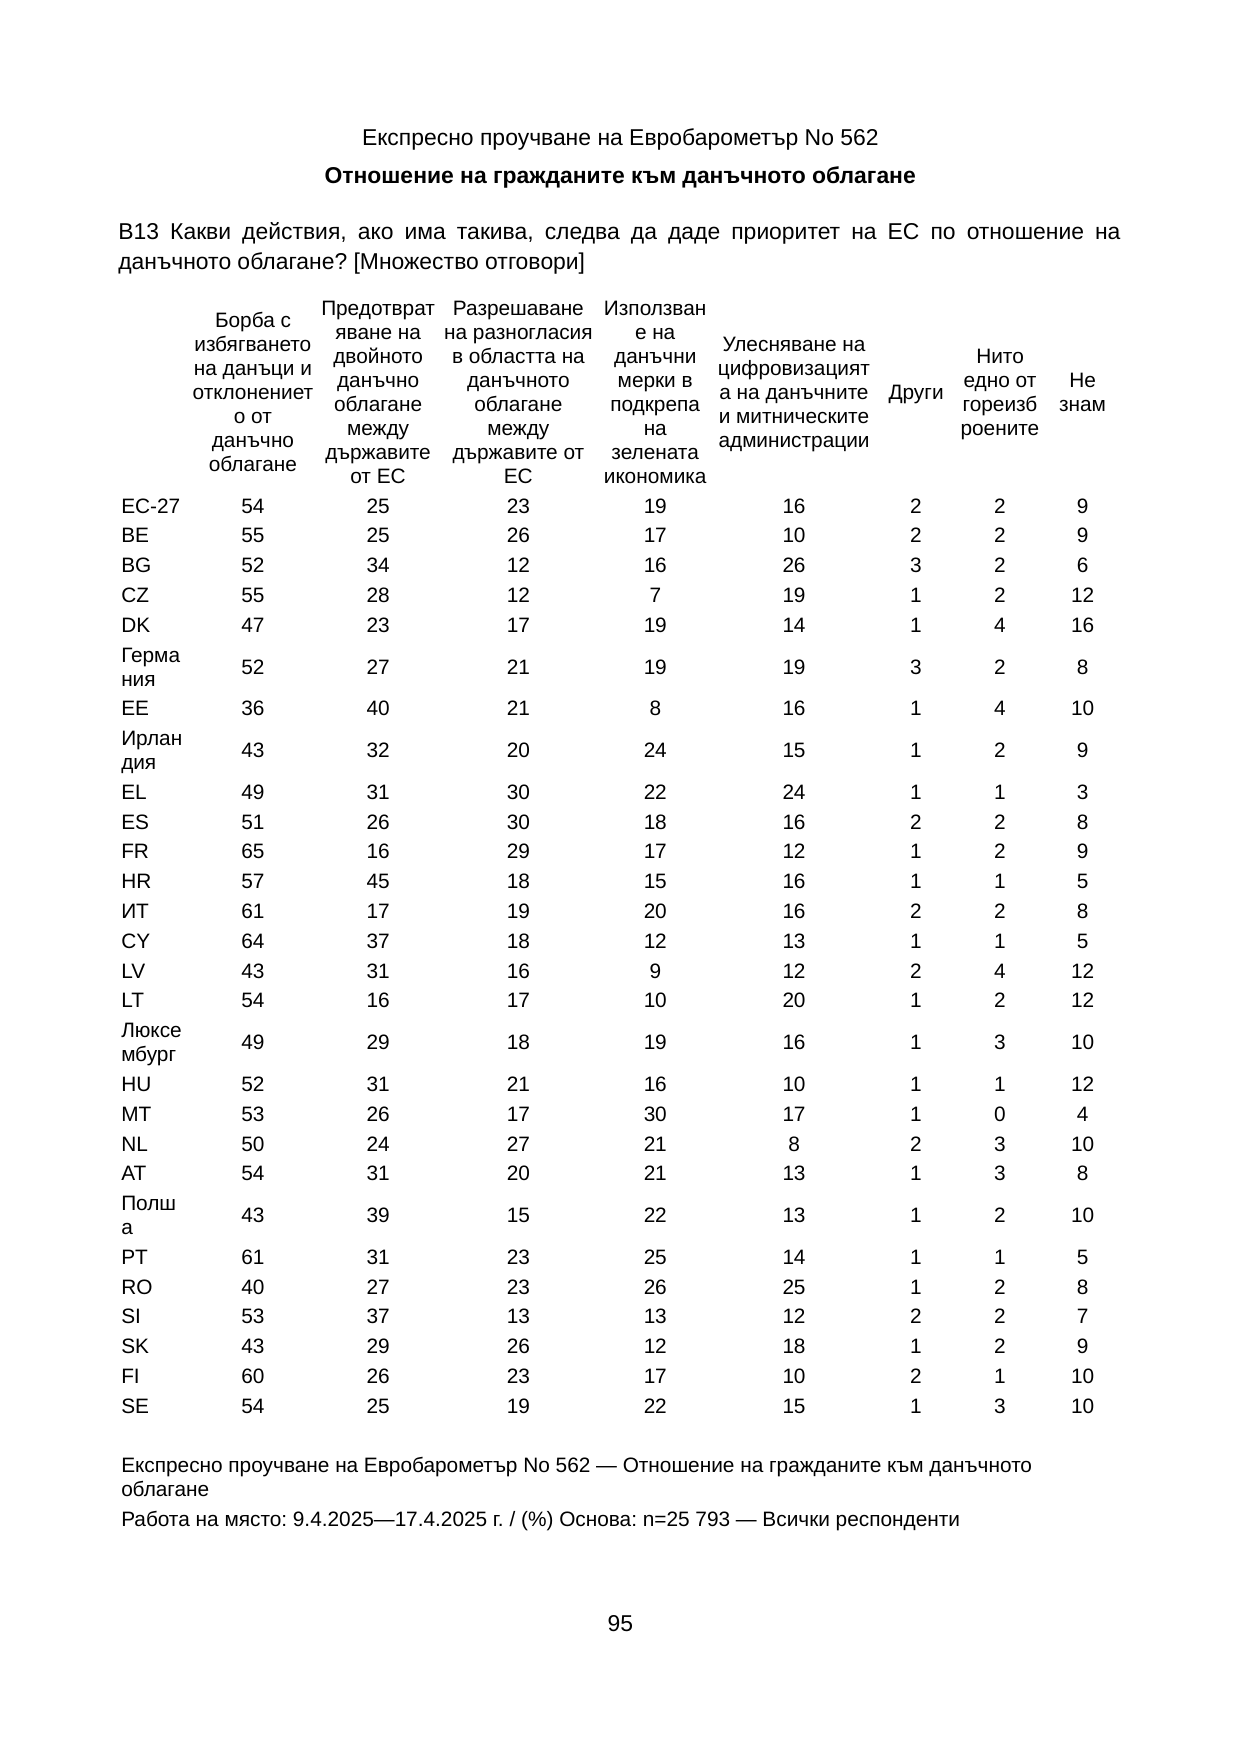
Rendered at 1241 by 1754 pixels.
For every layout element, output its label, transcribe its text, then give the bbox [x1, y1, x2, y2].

table_cell 20 [713, 985, 875, 1015]
table_cell 1 [875, 723, 957, 777]
table_cell 8 [1043, 1272, 1122, 1301]
table_cell 19 [597, 1015, 713, 1069]
table_cell LV [118, 956, 189, 985]
table_cell MT [118, 1099, 189, 1128]
table_header Предотвратяване на двойното данъчно облагане между държавите от ЕС [317, 293, 439, 491]
table_cell 2 [957, 807, 1043, 836]
table_cell 12 [1043, 1069, 1122, 1099]
table_cell 2 [957, 836, 1043, 866]
table_cell 61 [189, 1242, 317, 1272]
table_cell 2 [875, 956, 957, 985]
table_cell 9 [1043, 520, 1122, 550]
table_cell 16 [597, 1069, 713, 1099]
table_cell 2 [957, 1331, 1043, 1361]
table_cell 1 [957, 777, 1043, 807]
table_cell 43 [189, 1331, 317, 1361]
table_cell EL [118, 777, 189, 807]
table_cell 19 [597, 640, 713, 693]
table_header Други [875, 293, 957, 491]
table_cell [713, 1421, 875, 1450]
table_cell 15 [439, 1188, 597, 1242]
table_cell 5 [1043, 866, 1122, 896]
table_cell 10 [713, 520, 875, 550]
table_cell [1043, 1450, 1122, 1504]
table_cell 40 [189, 1272, 317, 1301]
table_cell CZ [118, 580, 189, 610]
table_cell 52 [189, 550, 317, 580]
table_cell 12 [713, 836, 875, 866]
table_cell 5 [1043, 926, 1122, 956]
table_cell 2 [957, 723, 1043, 777]
table_cell [1043, 1421, 1122, 1450]
table_cell 36 [189, 693, 317, 723]
table_cell BE [118, 520, 189, 550]
table_header Борба с избягването на данъци и отклонението от данъчно облагане [189, 293, 317, 491]
table_cell 61 [189, 896, 317, 926]
table_cell 52 [189, 1069, 317, 1099]
table_cell 26 [439, 1331, 597, 1361]
table_cell 3 [957, 1015, 1043, 1069]
table_cell 54 [189, 985, 317, 1015]
table_cell 9 [1043, 836, 1122, 866]
table_cell 30 [439, 777, 597, 807]
table_cell 1 [875, 1331, 957, 1361]
table_cell Германия [118, 640, 189, 693]
table_cell 21 [439, 640, 597, 693]
table_cell 13 [713, 1158, 875, 1188]
table_cell 2 [875, 491, 957, 520]
table_cell 27 [439, 1129, 597, 1158]
table_cell 50 [189, 1129, 317, 1158]
table_cell 21 [597, 1129, 713, 1158]
table_cell 1 [875, 777, 957, 807]
table_cell 1 [875, 1272, 957, 1301]
table_cell 18 [713, 1331, 875, 1361]
table_cell 2 [957, 1188, 1043, 1242]
table_cell 19 [713, 640, 875, 693]
table_cell 20 [439, 1158, 597, 1188]
table_cell 39 [317, 1188, 439, 1242]
table_cell 13 [713, 926, 875, 956]
table_cell 1 [875, 580, 957, 610]
table_cell [957, 1421, 1043, 1450]
table_cell 53 [189, 1099, 317, 1128]
table_cell 17 [597, 836, 713, 866]
table_cell 2 [957, 896, 1043, 926]
table_cell 10 [1043, 1129, 1122, 1158]
table_cell 64 [189, 926, 317, 956]
table_cell 12 [1043, 985, 1122, 1015]
table_cell Люксембург [118, 1015, 189, 1069]
table_cell 16 [597, 550, 713, 580]
table_cell 19 [439, 896, 597, 926]
table_cell 3 [957, 1158, 1043, 1188]
table_cell 3 [875, 640, 957, 693]
table_cell 23 [439, 491, 597, 520]
table_cell 43 [189, 956, 317, 985]
table_cell 9 [1043, 1331, 1122, 1361]
table_cell 23 [439, 1242, 597, 1272]
table_cell 25 [597, 1242, 713, 1272]
table_cell 16 [713, 491, 875, 520]
table_cell 16 [1043, 610, 1122, 639]
table_cell 10 [1043, 1188, 1122, 1242]
table_cell 1 [875, 926, 957, 956]
table_cell 0 [957, 1099, 1043, 1128]
table_cell 21 [439, 1069, 597, 1099]
table_cell 25 [317, 491, 439, 520]
table_cell 4 [957, 693, 1043, 723]
table_cell 1 [957, 1069, 1043, 1099]
table_cell 2 [875, 1129, 957, 1158]
table_cell 29 [439, 836, 597, 866]
table_cell 25 [317, 1391, 439, 1421]
text В13 Какви действия, ако има такива, следва да даде приоритет на ЕС по отношение на данъчното облагане? [Множество отговори] [118, 218, 1122, 275]
table_cell 12 [597, 926, 713, 956]
table_cell 43 [189, 1188, 317, 1242]
table_cell 21 [439, 693, 597, 723]
table_header Разрешаване на разногласия в областта на данъчното облагане между държавите от ЕС [439, 293, 597, 491]
table_cell 57 [189, 866, 317, 896]
table_cell HU [118, 1069, 189, 1099]
table_cell 17 [597, 1361, 713, 1391]
table_cell 1 [875, 1099, 957, 1128]
table_cell 10 [713, 1069, 875, 1099]
table_cell 4 [957, 956, 1043, 985]
table_cell 54 [189, 1391, 317, 1421]
table_cell [597, 1421, 713, 1450]
table_cell 2 [957, 640, 1043, 693]
table_cell LT [118, 985, 189, 1015]
table_header Улесняване на цифровизацията на данъчните и митническите администрации [713, 293, 875, 491]
table_cell 10 [1043, 1391, 1122, 1421]
table_cell [118, 1421, 189, 1450]
table_cell 45 [317, 866, 439, 896]
table_cell 22 [597, 1188, 713, 1242]
table_cell 31 [317, 1242, 439, 1272]
table_cell 16 [713, 866, 875, 896]
table_header Нито едно от гореизброените [957, 293, 1043, 491]
table_cell 3 [957, 1391, 1043, 1421]
table_cell 16 [317, 836, 439, 866]
table_cell [317, 1421, 439, 1450]
table_cell 26 [317, 1361, 439, 1391]
table_cell 1 [875, 1188, 957, 1242]
table_cell 1 [875, 985, 957, 1015]
table_cell 34 [317, 550, 439, 580]
table_cell 65 [189, 836, 317, 866]
table_cell 1 [875, 1242, 957, 1272]
table_cell 19 [597, 491, 713, 520]
table_cell 1 [875, 1015, 957, 1069]
table_cell 10 [713, 1361, 875, 1391]
table_cell 2 [957, 1301, 1043, 1331]
table_cell 52 [189, 640, 317, 693]
table_cell 22 [597, 1391, 713, 1421]
table_cell 17 [597, 520, 713, 550]
table_cell 2 [957, 1272, 1043, 1301]
table_cell 19 [597, 610, 713, 639]
table_cell 8 [1043, 640, 1122, 693]
table_cell 22 [597, 777, 713, 807]
table_cell 31 [317, 777, 439, 807]
table_cell CY [118, 926, 189, 956]
table_cell 10 [1043, 1015, 1122, 1069]
table_cell 4 [1043, 1099, 1122, 1128]
table_cell 1 [875, 693, 957, 723]
table_cell 29 [317, 1331, 439, 1361]
table_cell 2 [875, 1361, 957, 1391]
table_cell 27 [317, 1272, 439, 1301]
table_cell 49 [189, 1015, 317, 1069]
table_cell 18 [439, 1015, 597, 1069]
table_cell 2 [875, 807, 957, 836]
table_cell FI [118, 1361, 189, 1391]
table_cell EE [118, 693, 189, 723]
table_cell 31 [317, 956, 439, 985]
table_header Използване на данъчни мерки в подкрепа на зелената икономика [597, 293, 713, 491]
table_cell 2 [875, 520, 957, 550]
table_cell 8 [1043, 1158, 1122, 1188]
table_cell HR [118, 866, 189, 896]
table_cell 17 [439, 610, 597, 639]
table_cell Експресно проучване на Евробарометър No 562 — Отношение на гражданите към данъчното облагане [118, 1450, 1043, 1504]
table_cell 3 [1043, 777, 1122, 807]
table_cell 16 [713, 896, 875, 926]
table_cell ES [118, 807, 189, 836]
table_cell 15 [713, 1391, 875, 1421]
table_cell 14 [713, 1242, 875, 1272]
table_cell 16 [439, 956, 597, 985]
table_cell 25 [713, 1272, 875, 1301]
table_cell 8 [1043, 807, 1122, 836]
table_cell 54 [189, 491, 317, 520]
table_cell SK [118, 1331, 189, 1361]
table_cell 1 [875, 1158, 957, 1188]
table_cell 7 [597, 580, 713, 610]
table_cell 12 [439, 550, 597, 580]
table_cell DK [118, 610, 189, 639]
table_cell 2 [957, 491, 1043, 520]
table_cell 2 [957, 985, 1043, 1015]
table_cell 47 [189, 610, 317, 639]
table_cell [1043, 1504, 1122, 1534]
table_cell 8 [597, 693, 713, 723]
table_cell 23 [439, 1361, 597, 1391]
table_cell 12 [439, 580, 597, 610]
table_cell 31 [317, 1158, 439, 1188]
table_cell SE [118, 1391, 189, 1421]
table_cell 4 [957, 610, 1043, 639]
table_cell 10 [597, 985, 713, 1015]
table_cell 26 [713, 550, 875, 580]
table_cell 13 [597, 1301, 713, 1331]
table_cell 26 [439, 520, 597, 550]
table_cell AT [118, 1158, 189, 1188]
table_cell 55 [189, 520, 317, 550]
table_cell 32 [317, 723, 439, 777]
table_cell 12 [713, 956, 875, 985]
table_cell 1 [875, 836, 957, 866]
table_cell 18 [597, 807, 713, 836]
table_cell Полша [118, 1188, 189, 1242]
table_cell 15 [597, 866, 713, 896]
table_cell 16 [713, 693, 875, 723]
table_header Не знам [1043, 293, 1122, 491]
table_cell [189, 1421, 317, 1450]
table_cell 3 [957, 1129, 1043, 1158]
table_cell 20 [439, 723, 597, 777]
table_cell 29 [317, 1015, 439, 1069]
table_cell [875, 1421, 957, 1450]
table_cell 24 [713, 777, 875, 807]
table_cell NL [118, 1129, 189, 1158]
table_cell 26 [317, 1099, 439, 1128]
table_cell 3 [875, 550, 957, 580]
table_cell 1 [957, 926, 1043, 956]
table_cell 2 [957, 520, 1043, 550]
table_cell 30 [439, 807, 597, 836]
table_cell [439, 1421, 597, 1450]
table_cell 60 [189, 1361, 317, 1391]
table_cell 1 [875, 1069, 957, 1099]
table_cell 17 [439, 985, 597, 1015]
table_cell 1 [957, 1361, 1043, 1391]
table_cell 15 [713, 723, 875, 777]
table_cell PT [118, 1242, 189, 1272]
table_cell 20 [597, 896, 713, 926]
table_cell 30 [597, 1099, 713, 1128]
table_cell BG [118, 550, 189, 580]
table_cell 10 [1043, 693, 1122, 723]
table_cell 18 [439, 926, 597, 956]
table_cell SI [118, 1301, 189, 1331]
table_cell 10 [1043, 1361, 1122, 1391]
table_cell 8 [1043, 896, 1122, 926]
table_cell 16 [713, 807, 875, 836]
table_cell 9 [1043, 723, 1122, 777]
table_cell RO [118, 1272, 189, 1301]
table_cell 2 [957, 550, 1043, 580]
table_cell 28 [317, 580, 439, 610]
table_cell 12 [597, 1331, 713, 1361]
table_cell 19 [713, 580, 875, 610]
table_cell 12 [1043, 956, 1122, 985]
table_cell 12 [1043, 580, 1122, 610]
table_cell 1 [875, 610, 957, 639]
table_cell 54 [189, 1158, 317, 1188]
table_cell 19 [439, 1391, 597, 1421]
table_cell 2 [875, 1301, 957, 1331]
table_cell 25 [317, 520, 439, 550]
table_cell 7 [1043, 1301, 1122, 1331]
table_cell 12 [713, 1301, 875, 1331]
table_cell 21 [597, 1158, 713, 1188]
table_cell 14 [713, 610, 875, 639]
table_cell 1 [875, 1391, 957, 1421]
table_cell 37 [317, 1301, 439, 1331]
table_cell 26 [317, 807, 439, 836]
table_cell 1 [875, 866, 957, 896]
table_cell 27 [317, 640, 439, 693]
table_cell Ирландия [118, 723, 189, 777]
table_cell 17 [713, 1099, 875, 1128]
table_cell 9 [597, 956, 713, 985]
table_cell 6 [1043, 550, 1122, 580]
table_cell 51 [189, 807, 317, 836]
table_cell 53 [189, 1301, 317, 1331]
table_cell 24 [317, 1129, 439, 1158]
table_cell 26 [597, 1272, 713, 1301]
table_cell 9 [1043, 491, 1122, 520]
table_cell 49 [189, 777, 317, 807]
table_cell 13 [713, 1188, 875, 1242]
table_cell 23 [317, 610, 439, 639]
table_cell 40 [317, 693, 439, 723]
table_cell 37 [317, 926, 439, 956]
table_cell 18 [439, 866, 597, 896]
table_cell FR [118, 836, 189, 866]
table_cell 2 [957, 580, 1043, 610]
table_cell 55 [189, 580, 317, 610]
table_cell 16 [317, 985, 439, 1015]
table_cell 2 [875, 896, 957, 926]
table_cell 16 [713, 1015, 875, 1069]
table_cell 8 [713, 1129, 875, 1158]
table_cell Работа на място: 9.4.2025—17.4.2025 г. / (%) Основа: n=25 793 — Всички респонденти [118, 1504, 1043, 1534]
table_cell 1 [957, 1242, 1043, 1272]
table_cell ИТ [118, 896, 189, 926]
table_cell 1 [957, 866, 1043, 896]
table_cell ЕС-27 [118, 491, 189, 520]
table_cell 23 [439, 1272, 597, 1301]
table_cell 24 [597, 723, 713, 777]
table_header [118, 293, 189, 491]
table_cell 17 [317, 896, 439, 926]
table_cell 13 [439, 1301, 597, 1331]
table_cell 31 [317, 1069, 439, 1099]
table_cell 5 [1043, 1242, 1122, 1272]
table_cell 17 [439, 1099, 597, 1128]
table_cell 43 [189, 723, 317, 777]
